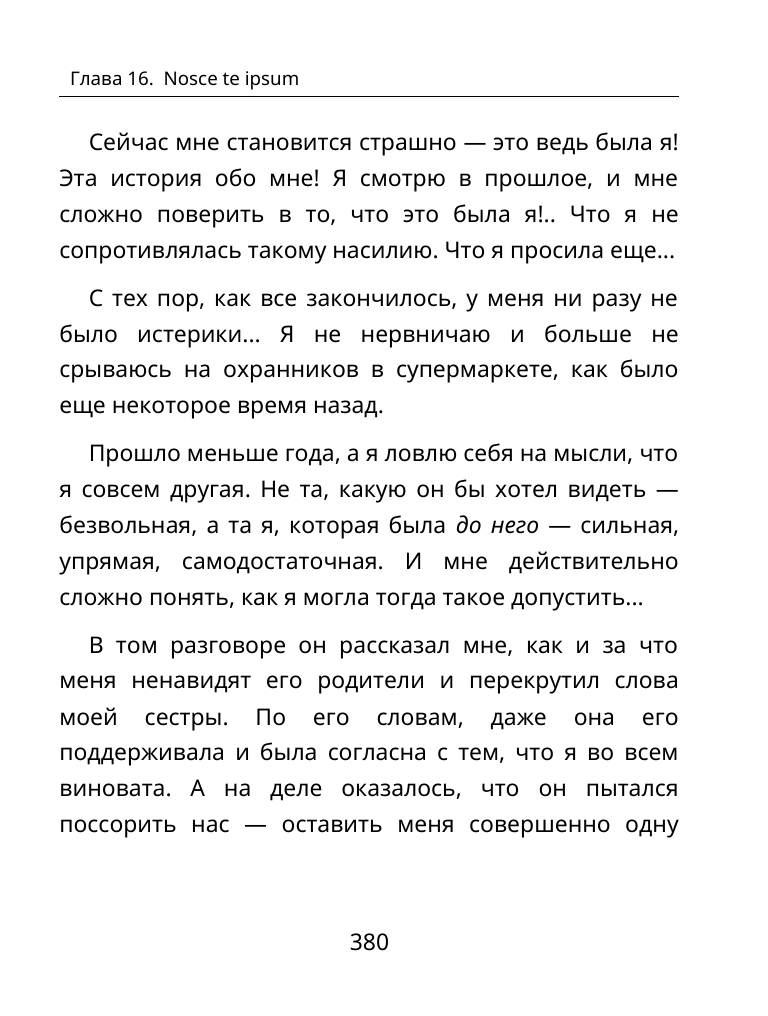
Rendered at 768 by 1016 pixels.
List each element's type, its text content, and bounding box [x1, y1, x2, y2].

text Прошло меньше года, а я ловлю себя на мысли, что я совсем другая. Не та, какую он бы хотел видеть — безвольная, а та я, которая была до него — сильная, упрямая, самодостаточная. И мне действительно сложно понять, как я могла тогда такое допустить... [59, 437, 679, 612]
text В том разговоре он рассказал мне, как и за что меня ненавидят его родители и перекрутил слова моей сестры. По его словам, даже она его поддерживала и была согласна с тем, что я во всем виновата. А на деле оказалось, что он пытался поссорить нас — оставить меня совершенно одну [59, 628, 679, 839]
text С тех пор, как все закончилось, у меня ни разу не было истерики... Я не нервничаю и больше не срываюсь на охранников в супермаркете, как было еще некоторое время назад. [59, 282, 679, 421]
text Сейчас мне становится страшно — это ведь была я! Эта история обо мне! Я смотрю в прошлое, и мне сложно поверить в то, что это была я!.. Что я не сопротивлялась такому насилию. Что я просила еще... [59, 126, 679, 265]
